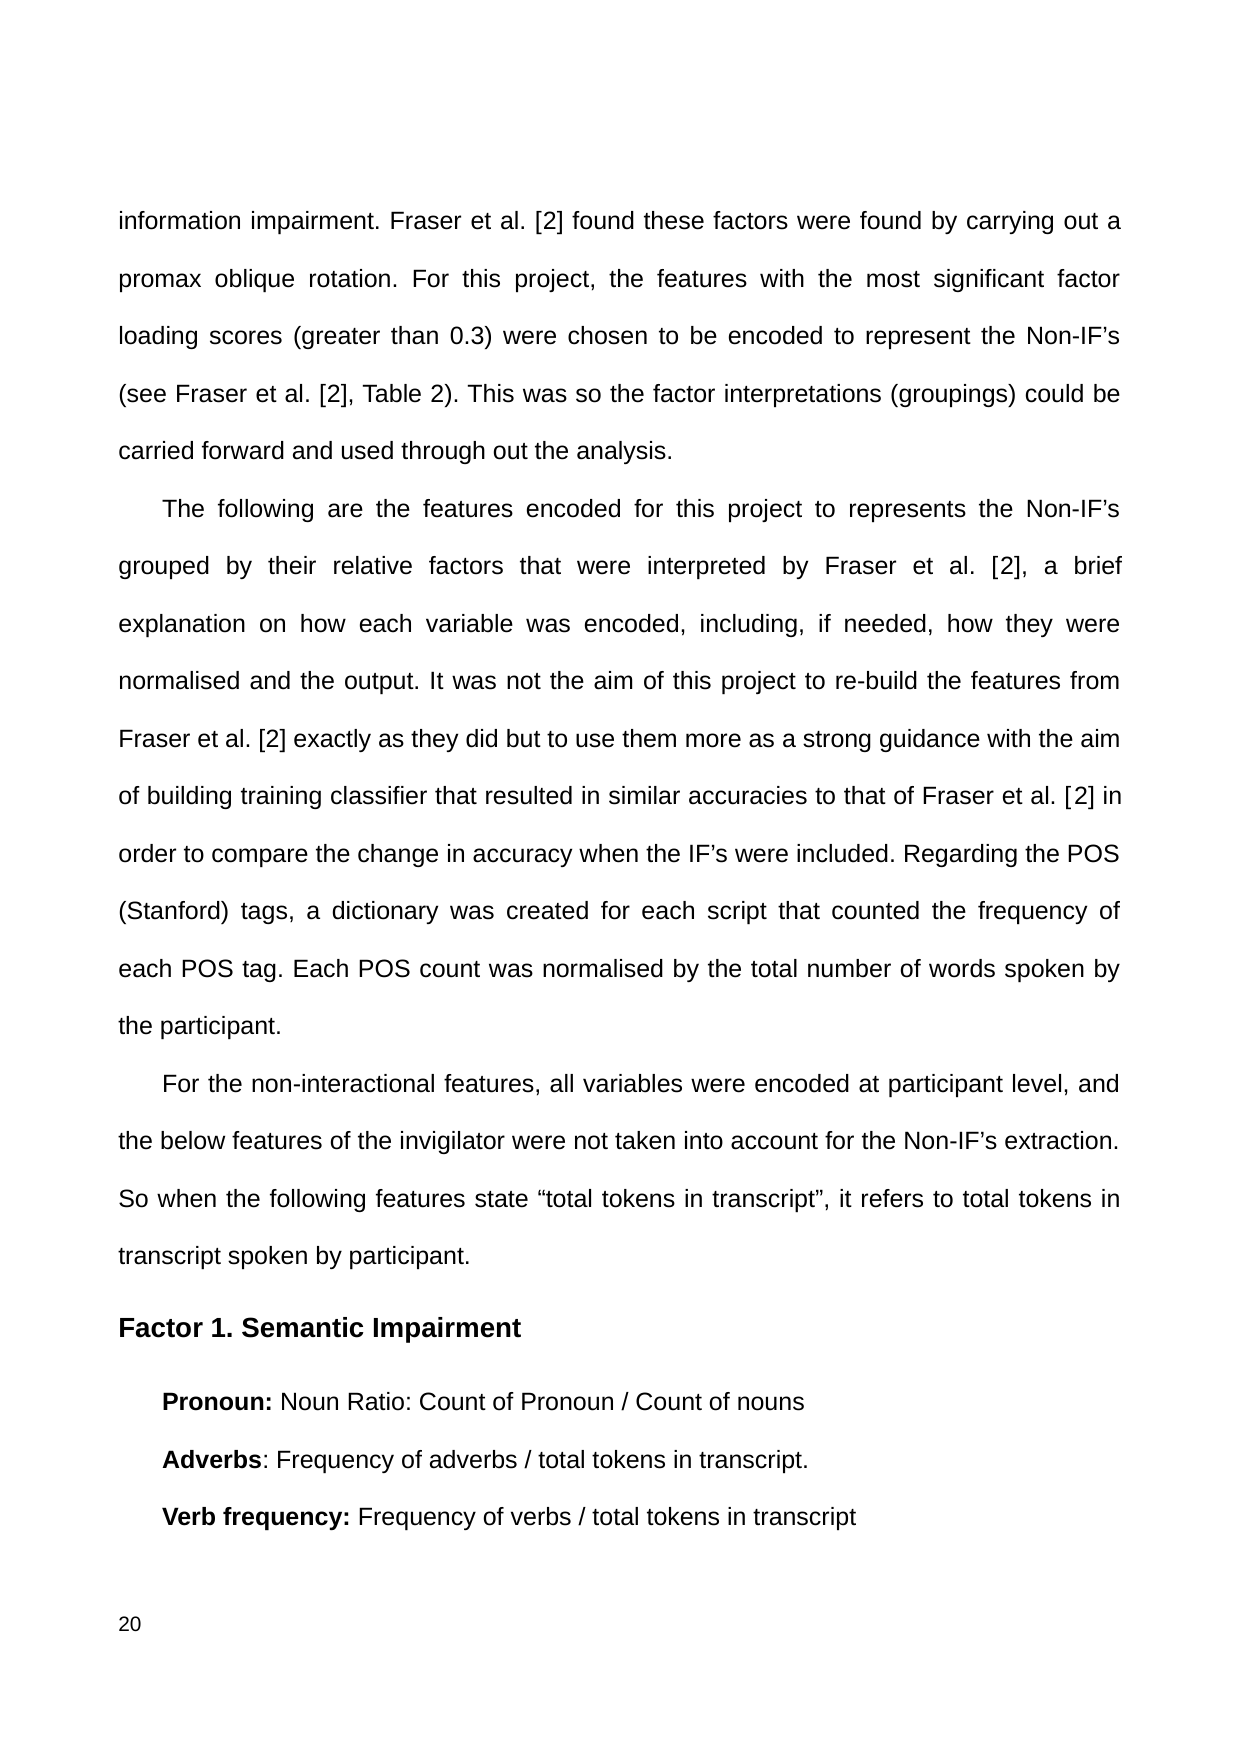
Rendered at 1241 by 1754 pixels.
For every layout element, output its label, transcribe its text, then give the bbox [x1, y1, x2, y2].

text information impairment. Fraser et al. [2] found these factors were found by carrying out a promax oblique rotation. For this project, the features with the most significant factor loading scores (greater than 0.3) were chosen to be encoded to represent the Non-IF’s (see Fraser et al. [2], Table 2). This was so the factor interpretations (groupings) could be carried forward and used through out the analysis. [118, 206, 1122, 465]
text The following are the features encoded for this project to represents the Non-IF’s grouped by their relative factors that were interpreted by Fraser et al. [2], a brief explanation on how each variable was encoded, including, if needed, how they were normalised and the output. It was not the aim of this project to re-build the features from Fraser et al. [2] exactly as they did but to use them more as a strong guidance with the aim of building training classifier that resulted in similar accuracies to that of Fraser et al. [2] in order to compare the change in accuracy when the IF’s were included. Regarding the POS (Stanford) tags, a dictionary was created for each script that counted the frequency of each POS tag. Each POS count was normalised by the total number of words spoken by the participant. [118, 494, 1122, 1040]
text Adverbs: Frequency of adverbs / total tokens in transcript. [118, 1445, 1122, 1474]
text Verb frequency: Frequency of verbs / total tokens in transcript [118, 1502, 1122, 1531]
text Pronoun: Noun Ratio: Count of Pronoun / Count of nouns [118, 1387, 1122, 1416]
subtitle Factor 1. Semantic Impairment [118, 1311, 1122, 1343]
text For the non-interactional features, all variables were encoded at participant level, and the below features of the invigilator were not taken into account for the Non-IF’s extraction. So when the following features state “total tokens in transcript”, it refers to total tokens in transcript spoken by participant. [118, 1069, 1122, 1270]
